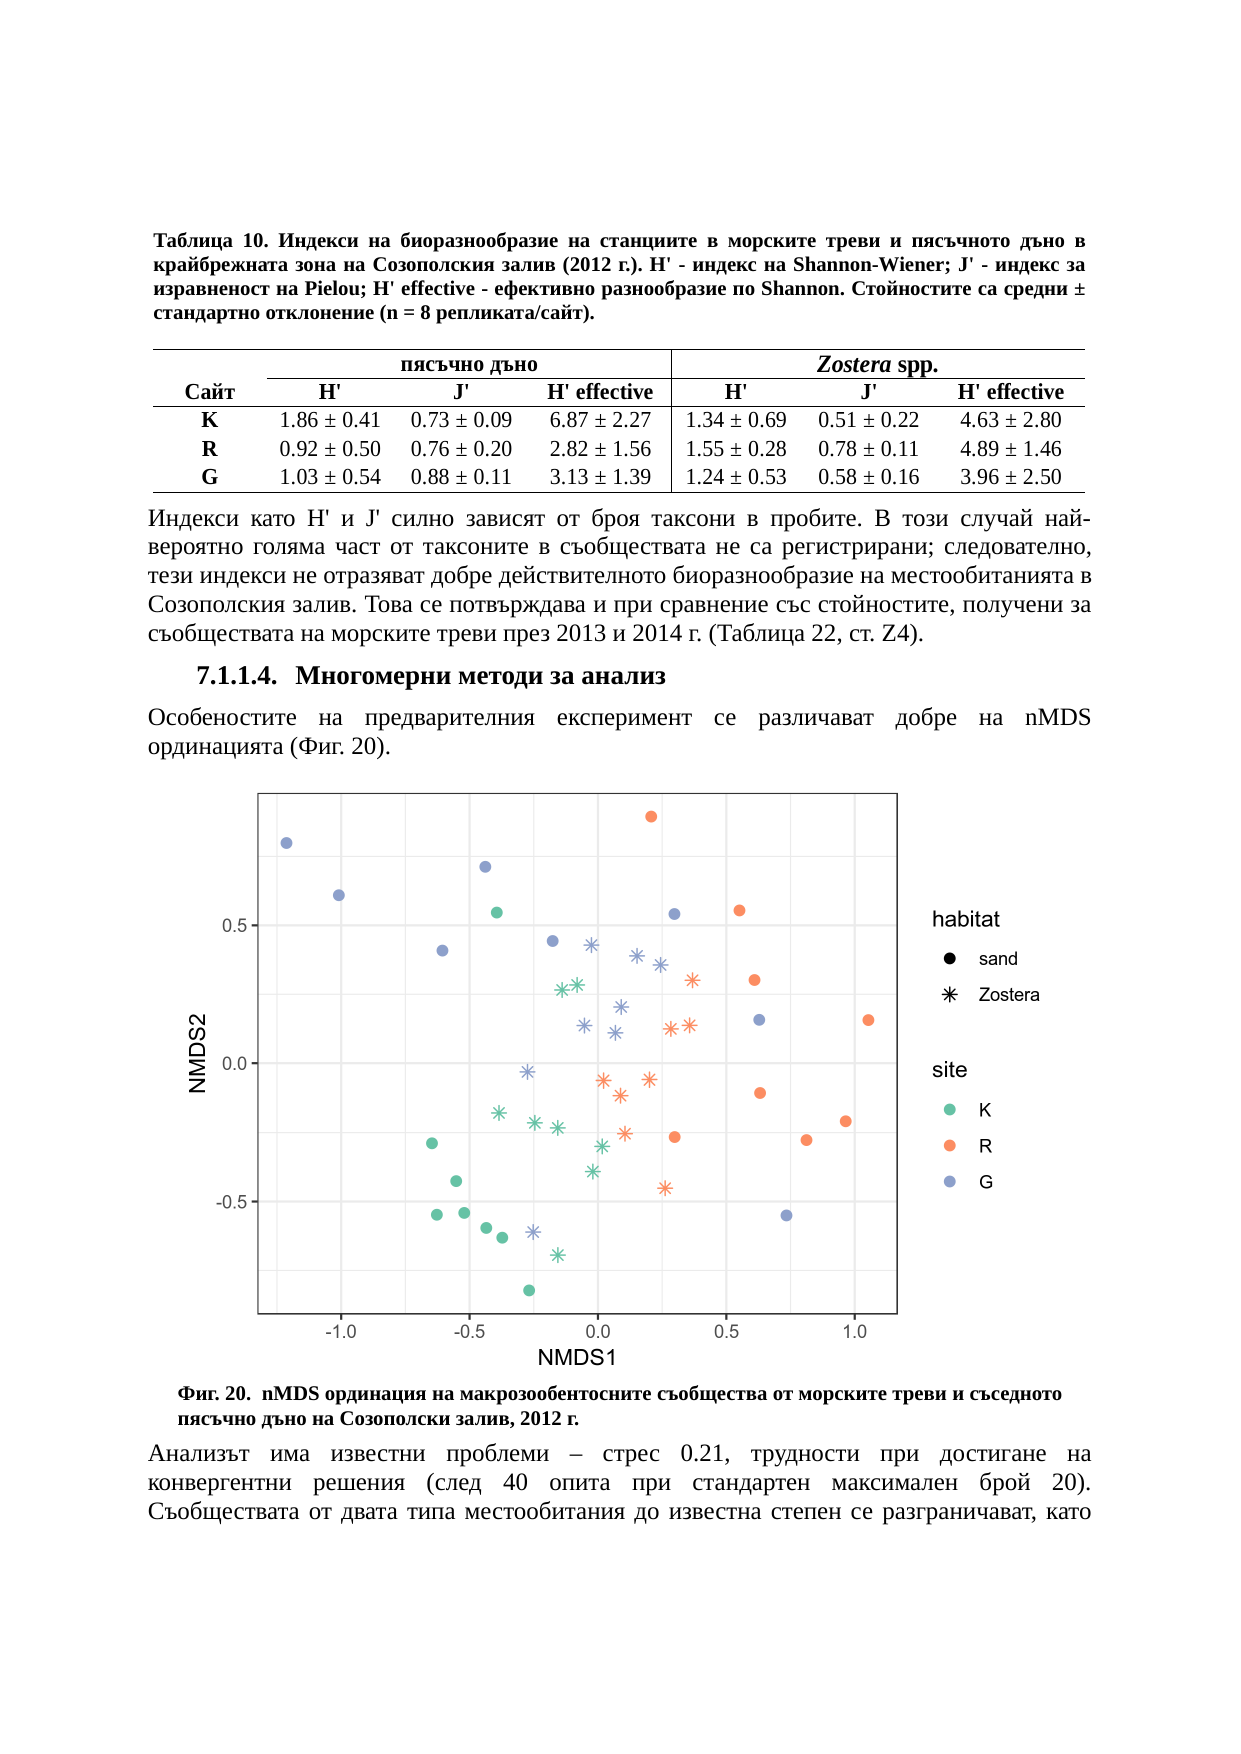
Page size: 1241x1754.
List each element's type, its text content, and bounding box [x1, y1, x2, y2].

picture [177, 781, 1063, 1382]
text Фиг. 20. nMDS ординация на макрозообентосните съобщества от морските треви и съседното пясъчно дъно на Созополски залив, 2012 г. [177, 1382, 1063, 1429]
subtitle Многомерни методи за анализ [266, 659, 1093, 690]
text Индекси като H' и J' силно зависят от броя таксони в пробите. В този случай най-вероятно голяма част от таксоните в съобществата не са регистрирани; следователно, тези индекси не отразяват добре действителното биоразнообразие на местообитанията в Созополския залив. Това се потвърждава и при сравнение със стойностите, получени за съобществата на морските треви през 2013 и 2014 г. (Таблица 22, ст. Z4). [148, 207, 1093, 646]
text Анализът има известни проблеми – стрес 0.21, трудности при достигане на конвергентни решения (след 40 опита при стандартен максимален брой 20). Съобществата от двата типа местообитания до известна степен се разграничават, като [148, 760, 1093, 1524]
text Таблица 10. Индекси на биоразнообразие на станциите в морските треви и пясъчното дъно в крайбрежната зона на Созополския залив (2012 г.). H' - индекс на Shannon-Wiener; J' - индекс за изравненост на Pielou; H' effective - ефективно разнообразие по Shannon. Стойностите са средни ± стандартно отклонение (n = 8 репликата/сайт). [153, 228, 1087, 324]
text Особеностите на предварителния експеримент се различават добре на nMDS ординацията (Фиг. 20). [148, 702, 1093, 760]
